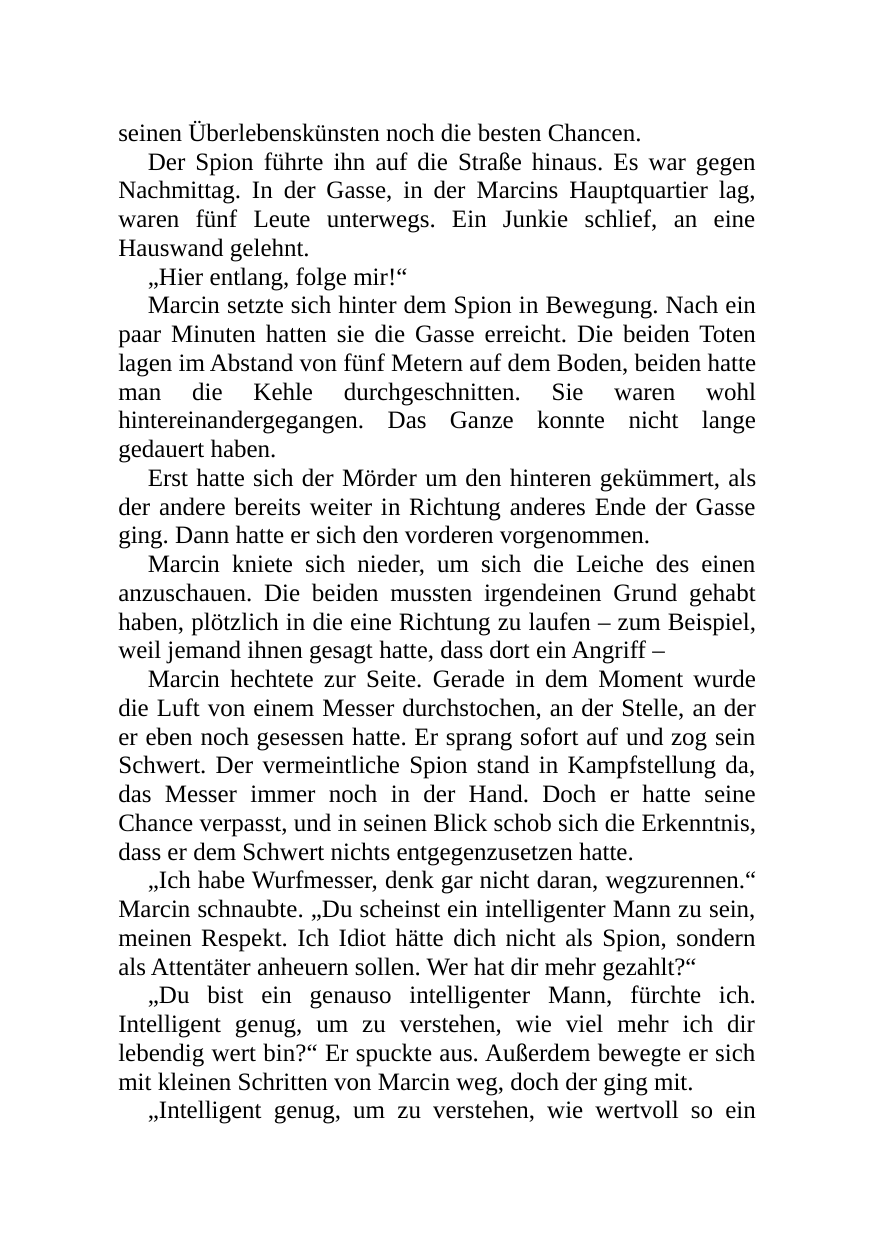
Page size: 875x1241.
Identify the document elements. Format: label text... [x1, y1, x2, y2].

text Marcin kniete sich nieder, um sich die Leiche des einen anzuschauen. Die beiden mussten irgendeinen Grund gehabt haben, plötzlich in die eine Richtung zu laufen – zum Beispiel, weil jemand ihnen gesagt hatte, dass dort ein Angriff – [118, 549, 756, 664]
text „Du bist ein genauso intelligenter Mann, fürchte ich. Intelligent genug, um zu verstehen, wie viel mehr ich dir lebendig wert bin?“ Er spuckte aus. Außerdem bewegte er sich mit kleinen Schritten von Marcin weg, doch der ging mit. [118, 981, 756, 1096]
text Der Spion führte ihn auf die Straße hinaus. Es war gegen Nachmittag. In der Gasse, in der Marcins Hauptquartier lag, waren fünf Leute unterwegs. Ein Junkie schlief, an eine Hauswand gelehnt. [118, 147, 756, 262]
text „Ich habe Wurfmesser, denk gar nicht daran, wegzurennen.“ Marcin schnaubte. „Du scheinst ein intelligenter Mann zu sein, meinen Respekt. Ich Idiot hätte dich nicht als Spion, sondern als Attentäter anheuern sollen. Wer hat dir mehr gezahlt?“ [118, 866, 756, 981]
text Marcin hechtete zur Seite. Gerade in dem Moment wurde die Luft von einem Messer durchstochen, an der Stelle, an der er eben noch gesessen hatte. Er sprang sofort auf und zog sein Schwert. Der vermeintliche Spion stand in Kampfstellung da, das Messer immer noch in der Hand. Doch er hatte seine Chance verpasst, und in seinen Blick schob sich die Erkenntnis, dass er dem Schwert nichts entgegenzusetzen hatte. [118, 664, 756, 866]
text seinen Überlebenskünsten noch die besten Chancen. [118, 118, 756, 147]
text Marcin setzte sich hinter dem Spion in Bewegung. Nach ein paar Minuten hatten sie die Gasse erreicht. Die beiden Toten lagen im Abstand von fünf Metern auf dem Boden, beiden hatte man die Kehle durchgeschnitten. Sie waren wohl hintereinandergegangen. Das Ganze konnte nicht lange gedauert haben. [118, 291, 756, 463]
text „Hier entlang, folge mir!“ [118, 262, 756, 291]
text „Intelligent genug, um zu verstehen, wie wertvoll so ein [118, 1096, 756, 1124]
text Erst hatte sich der Mörder um den hinteren gekümmert, als der andere bereits weiter in Richtung anderes Ende der Gasse ging. Dann hatte er sich den vorderen vorgenommen. [118, 463, 756, 549]
